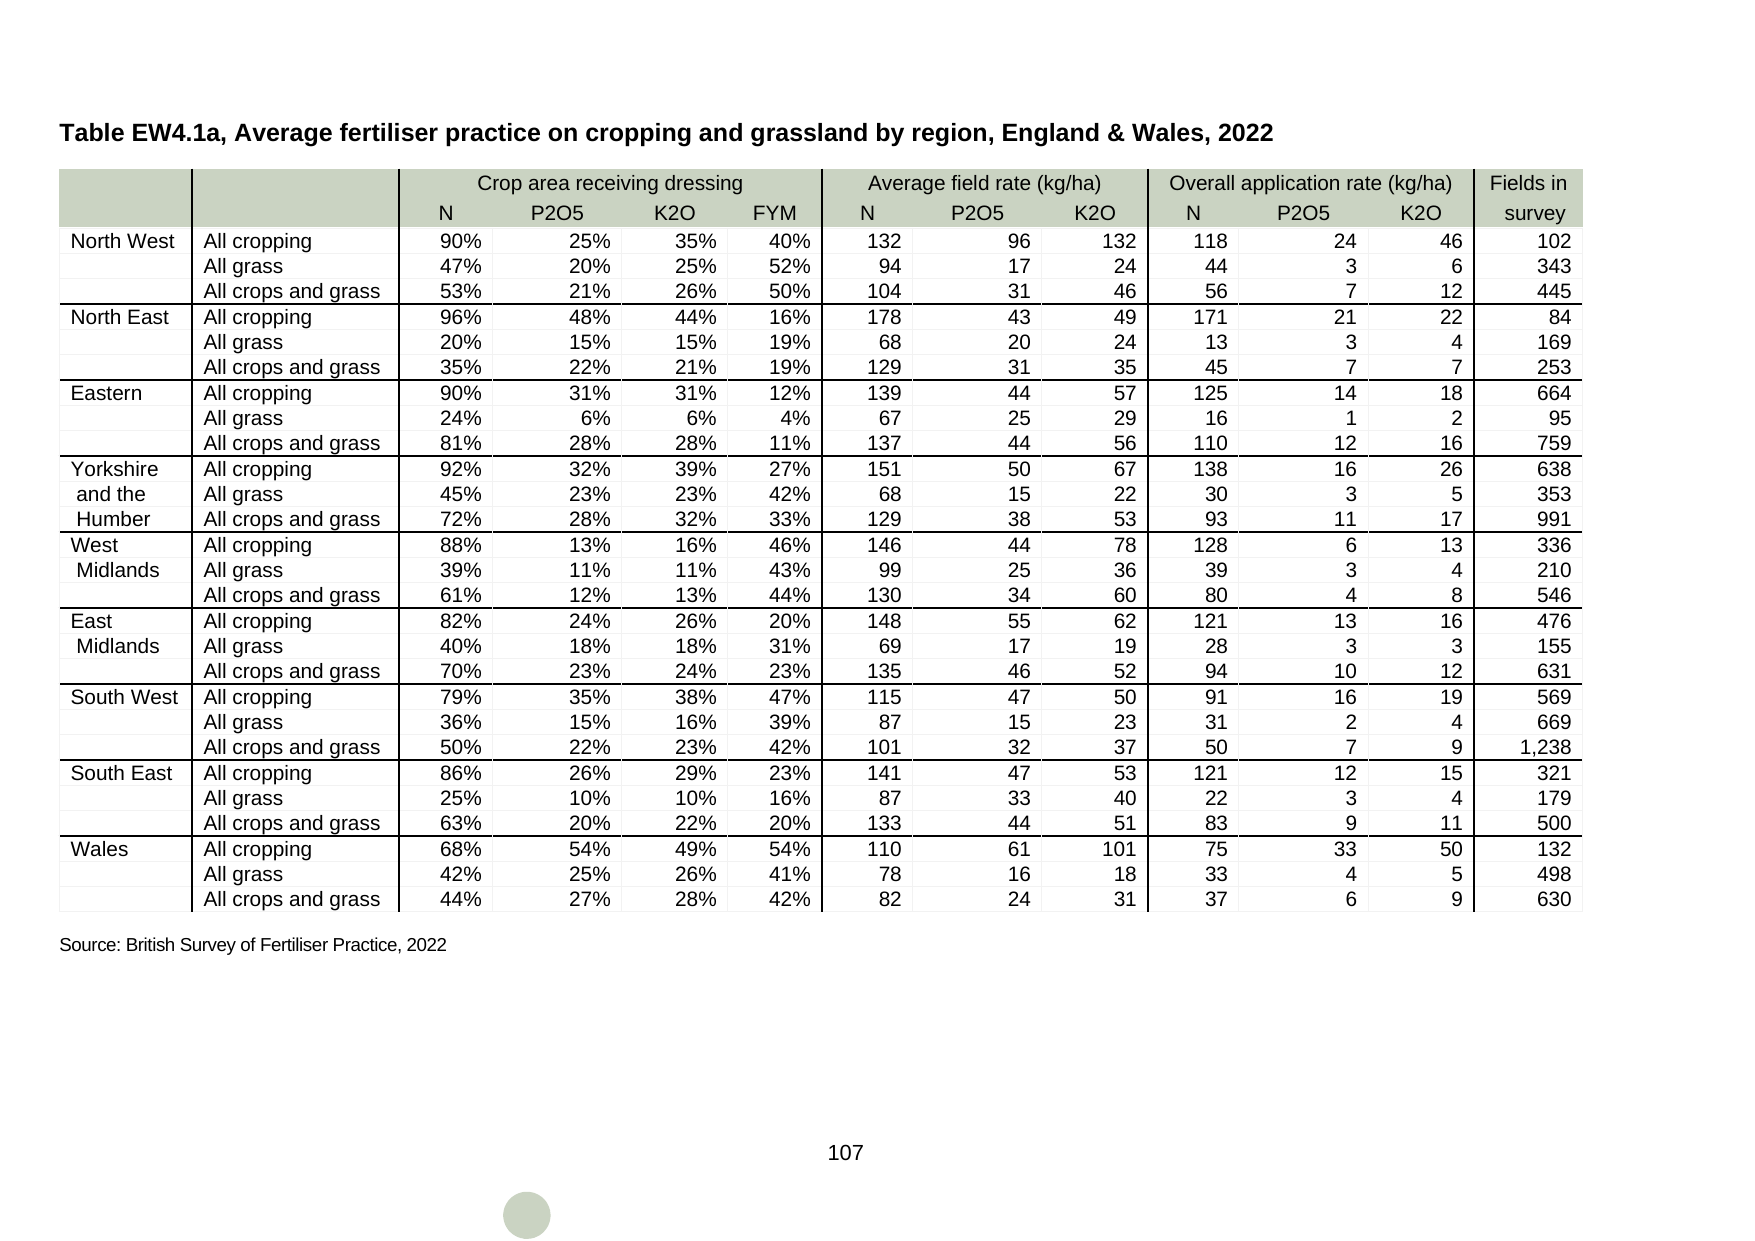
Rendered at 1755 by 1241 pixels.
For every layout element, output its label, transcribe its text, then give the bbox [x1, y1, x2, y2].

table_cell 21% [493, 279, 621, 302]
table_cell 15% [622, 330, 727, 353]
table_cell 36% [400, 710, 492, 734]
table_cell 47 [913, 761, 1041, 785]
table_cell 78 [823, 862, 912, 886]
table_cell 33 [913, 786, 1041, 810]
table_cell All grass [193, 482, 398, 506]
table_cell 53% [400, 279, 492, 302]
table_cell 68% [400, 837, 492, 861]
table_cell P2O5 [493, 198, 622, 227]
table_cell 25% [493, 862, 621, 886]
table_cell 110 [1149, 431, 1238, 454]
table_cell 476 [1475, 609, 1582, 633]
table_cell 16 [1369, 431, 1473, 454]
table_cell 137 [823, 431, 912, 454]
table_cell 95 [1475, 406, 1582, 429]
table_cell 44 [913, 533, 1041, 557]
table_cell 151 [823, 457, 912, 481]
table_cell 28 [1149, 634, 1238, 658]
table_cell 16% [622, 710, 727, 734]
table_cell 53 [1042, 761, 1147, 785]
table_cell 130 [823, 583, 912, 607]
table_cell 43 [913, 305, 1041, 328]
table_cell 87 [823, 710, 912, 734]
table_cell 23% [622, 735, 727, 759]
table_cell 3 [1239, 482, 1368, 506]
table_cell 26% [622, 609, 727, 633]
table_cell 23% [493, 482, 621, 506]
table_cell 133 [823, 811, 912, 835]
table_cell 991 [1475, 507, 1582, 531]
table_cell 53 [1042, 507, 1147, 531]
table_cell 44% [400, 887, 492, 911]
table_cell 13% [622, 583, 727, 607]
table_cell [60, 862, 191, 886]
table_cell 25% [493, 229, 621, 252]
table_cell 32% [622, 507, 727, 531]
table_cell 179 [1475, 786, 1582, 810]
table_cell 37 [1042, 735, 1147, 759]
table_cell 80 [1149, 583, 1238, 607]
table_cell 45% [400, 482, 492, 506]
table_cell All grass [193, 786, 398, 810]
table_cell 44 [913, 381, 1041, 404]
table_cell 32 [913, 735, 1041, 759]
table_cell 336 [1475, 533, 1582, 557]
table_cell 90% [400, 381, 492, 404]
table_cell 12% [493, 583, 621, 607]
table_header Fields in [1475, 169, 1583, 198]
table_cell 5 [1369, 862, 1473, 886]
table_cell 84 [1475, 305, 1582, 328]
table_cell 118 [1149, 229, 1238, 252]
table_cell 12 [1239, 761, 1368, 785]
table_cell 39 [1149, 558, 1238, 582]
table_cell All grass [193, 406, 398, 429]
table_cell 15% [493, 710, 621, 734]
table_header Overall application rate (kg/ha) [1149, 169, 1473, 198]
table_cell 31 [1042, 887, 1147, 911]
table_cell 9 [1369, 887, 1473, 911]
table_cell 12 [1369, 279, 1473, 302]
table_cell 50 [1369, 837, 1473, 861]
table_cell All cropping [193, 305, 398, 328]
table_cell 18% [493, 634, 621, 658]
table_cell 11% [728, 431, 821, 454]
table_cell 82% [400, 609, 492, 633]
table_cell 35% [400, 355, 492, 378]
table_header Crop area receiving dressing [400, 169, 821, 198]
table_cell East [60, 609, 191, 633]
table_cell Midlands [60, 634, 191, 658]
table_cell All cropping [193, 685, 398, 709]
table_cell [60, 659, 191, 683]
table_cell 69 [823, 634, 912, 658]
table_cell 343 [1475, 254, 1582, 277]
table_cell 44 [1149, 254, 1238, 277]
table_cell 42% [728, 887, 821, 911]
table_cell 22 [1369, 305, 1473, 328]
table_cell 8 [1369, 583, 1473, 607]
table_cell South East [60, 761, 191, 785]
table_cell 25% [622, 254, 727, 277]
table_cell 135 [823, 659, 912, 683]
table_cell [60, 735, 191, 759]
table_cell 10% [493, 786, 621, 810]
table_cell 50 [1149, 735, 1238, 759]
table_cell 91 [1149, 685, 1238, 709]
table_cell All cropping [193, 761, 398, 785]
table_cell 4 [1369, 558, 1473, 582]
table_header [59, 169, 191, 198]
table_cell N [1149, 198, 1239, 227]
table_cell 7 [1239, 279, 1368, 302]
table_cell All crops and grass [193, 811, 398, 835]
table_cell 12% [728, 381, 821, 404]
table_cell 28% [493, 431, 621, 454]
table_cell 92% [400, 457, 492, 481]
table_cell [60, 254, 191, 277]
table_cell 26% [622, 862, 727, 886]
table_cell 16% [622, 533, 727, 557]
table_cell 42% [728, 735, 821, 759]
table_cell 61 [913, 837, 1041, 861]
table_cell 42% [728, 482, 821, 506]
table_cell 11 [1239, 507, 1368, 531]
table_cell 13 [1239, 609, 1368, 633]
table_cell 15 [913, 482, 1041, 506]
table_cell 7 [1239, 355, 1368, 378]
table_cell All grass [193, 558, 398, 582]
table_cell 15 [1369, 761, 1473, 785]
table_cell 96% [400, 305, 492, 328]
table_cell 28% [622, 431, 727, 454]
table_cell 51 [1042, 811, 1147, 835]
table_cell 2 [1369, 406, 1473, 429]
table_cell 178 [823, 305, 912, 328]
table_cell 57 [1042, 381, 1147, 404]
table_cell 17 [913, 634, 1041, 658]
table_cell 121 [1149, 609, 1238, 633]
table_cell 67 [823, 406, 912, 429]
table_cell 19% [728, 355, 821, 378]
table_cell 11% [493, 558, 621, 582]
table_cell 43% [728, 558, 821, 582]
table_cell and the [60, 482, 191, 506]
table_cell Yorkshire [60, 457, 191, 481]
table_cell [193, 198, 398, 227]
table_cell All crops and grass [193, 583, 398, 607]
table_cell 46 [1369, 229, 1473, 252]
table_cell 169 [1475, 330, 1582, 353]
table_cell 16 [1149, 406, 1238, 429]
table_cell 75 [1149, 837, 1238, 861]
table_cell 40% [728, 229, 821, 252]
table_cell 23 [1042, 710, 1147, 734]
table_cell 24% [400, 406, 492, 429]
table_cell 18% [622, 634, 727, 658]
table_cell [59, 198, 191, 227]
table_cell All crops and grass [193, 887, 398, 911]
table_cell West [60, 533, 191, 557]
table_cell 11% [622, 558, 727, 582]
table_cell 50 [1042, 685, 1147, 709]
table_cell 24% [622, 659, 727, 683]
table_cell 4% [728, 406, 821, 429]
table_cell 68 [823, 482, 912, 506]
table_cell All grass [193, 634, 398, 658]
table_cell 3 [1239, 254, 1368, 277]
table_cell All crops and grass [193, 279, 398, 302]
table_cell 546 [1475, 583, 1582, 607]
table_cell 669 [1475, 710, 1582, 734]
table_cell All crops and grass [193, 507, 398, 531]
table_cell 129 [823, 507, 912, 531]
table_cell 25 [913, 558, 1041, 582]
table_cell All crops and grass [193, 735, 398, 759]
table_cell 148 [823, 609, 912, 633]
table_cell [60, 811, 191, 835]
table_cell 49% [622, 837, 727, 861]
table_cell 17 [1369, 507, 1473, 531]
table_cell 22% [493, 735, 621, 759]
table_cell 61% [400, 583, 492, 607]
table_cell 115 [823, 685, 912, 709]
table_cell K2O [1042, 198, 1147, 227]
table_cell 498 [1475, 862, 1582, 886]
table_cell 14 [1239, 381, 1368, 404]
table_cell 39% [728, 710, 821, 734]
table_cell 28% [493, 507, 621, 531]
table_cell North East [60, 305, 191, 328]
table_cell K2O [622, 198, 728, 227]
table_cell 16 [913, 862, 1041, 886]
table_cell 664 [1475, 381, 1582, 404]
table_cell 16% [728, 305, 821, 328]
table_cell 138 [1149, 457, 1238, 481]
table_cell 20 [913, 330, 1041, 353]
table_cell 353 [1475, 482, 1582, 506]
table_cell N [400, 198, 493, 227]
table_cell 6% [622, 406, 727, 429]
table_cell 93 [1149, 507, 1238, 531]
table_cell 60 [1042, 583, 1147, 607]
table_cell 638 [1475, 457, 1582, 481]
table_cell 10 [1239, 659, 1368, 683]
table_cell 72% [400, 507, 492, 531]
table_cell Wales [60, 837, 191, 861]
table_cell All cropping [193, 229, 398, 252]
table_cell 25 [913, 406, 1041, 429]
table_cell 86% [400, 761, 492, 785]
table_cell 13% [493, 533, 621, 557]
table_cell 45 [1149, 355, 1238, 378]
table_cell Midlands [60, 558, 191, 582]
table_cell 62 [1042, 609, 1147, 633]
table_cell 25% [400, 786, 492, 810]
table_cell 132 [823, 229, 912, 252]
table_cell 54% [493, 837, 621, 861]
table_cell 4 [1369, 786, 1473, 810]
table_cell 36 [1042, 558, 1147, 582]
table_cell All cropping [193, 837, 398, 861]
table_cell 20% [728, 811, 821, 835]
table_cell 20% [493, 254, 621, 277]
table_cell 52% [728, 254, 821, 277]
table_cell 99 [823, 558, 912, 582]
table_cell 13 [1149, 330, 1238, 353]
table_cell 13 [1369, 533, 1473, 557]
table_cell All cropping [193, 457, 398, 481]
table_cell 104 [823, 279, 912, 302]
table_cell 1,238 [1475, 735, 1582, 759]
table_cell K2O [1368, 198, 1473, 227]
table_cell Humber [60, 507, 191, 531]
table_cell 171 [1149, 305, 1238, 328]
table_cell 21 [1239, 305, 1368, 328]
table_cell 10% [622, 786, 727, 810]
table_cell 50 [913, 457, 1041, 481]
table_cell 44 [913, 431, 1041, 454]
table_cell 3 [1369, 634, 1473, 658]
table_cell 631 [1475, 659, 1582, 683]
table_cell [60, 355, 191, 378]
table_cell 38% [622, 685, 727, 709]
table_cell 16 [1239, 685, 1368, 709]
table_cell 24 [1042, 254, 1147, 277]
table_cell All grass [193, 330, 398, 353]
table_cell 41% [728, 862, 821, 886]
table_cell 31 [1149, 710, 1238, 734]
table_cell All cropping [193, 381, 398, 404]
table_cell 321 [1475, 761, 1582, 785]
table_cell All crops and grass [193, 659, 398, 683]
table_cell 35% [622, 229, 727, 252]
table_cell 155 [1475, 634, 1582, 658]
table_cell 35% [493, 685, 621, 709]
table_cell 4 [1369, 710, 1473, 734]
table_cell 46 [913, 659, 1041, 683]
table_cell 7 [1239, 735, 1368, 759]
table_cell 9 [1239, 811, 1368, 835]
table_cell All grass [193, 710, 398, 734]
table_cell 132 [1042, 229, 1147, 252]
table_cell 38 [913, 507, 1041, 531]
table_cell 4 [1239, 583, 1368, 607]
table_cell 22 [1042, 482, 1147, 506]
table_cell 37 [1149, 887, 1238, 911]
table_cell 29% [622, 761, 727, 785]
table_cell 16 [1369, 609, 1473, 633]
table_cell All grass [193, 254, 398, 277]
table_cell 7 [1369, 355, 1473, 378]
table_cell 569 [1475, 685, 1582, 709]
table_cell 128 [1149, 533, 1238, 557]
table_cell 79% [400, 685, 492, 709]
table_cell 81% [400, 431, 492, 454]
table_cell 101 [823, 735, 912, 759]
table_cell 253 [1475, 355, 1582, 378]
table_cell 33 [1149, 862, 1238, 886]
text Source: British Survey of Fertiliser Practice, 2022 [59, 933, 1559, 955]
table_cell 26 [1369, 457, 1473, 481]
table_cell 101 [1042, 837, 1147, 861]
table_cell 24% [493, 609, 621, 633]
table_cell 28% [622, 887, 727, 911]
table_cell FYM [728, 198, 821, 227]
table_cell 5 [1369, 482, 1473, 506]
table_cell 17 [913, 254, 1041, 277]
table_cell 20% [728, 609, 821, 633]
table_cell 94 [1149, 659, 1238, 683]
table_cell 83 [1149, 811, 1238, 835]
table_cell 39% [400, 558, 492, 582]
table_cell [60, 887, 191, 911]
table_cell 22 [1149, 786, 1238, 810]
table_cell 24 [913, 887, 1041, 911]
table_cell 39% [622, 457, 727, 481]
table_cell 87 [823, 786, 912, 810]
table_cell 146 [823, 533, 912, 557]
table_cell 96 [913, 229, 1041, 252]
table_cell 24 [1239, 229, 1368, 252]
table_cell P2O5 [913, 198, 1042, 227]
table_cell All cropping [193, 609, 398, 633]
table_cell All grass [193, 862, 398, 886]
table_cell 3 [1239, 786, 1368, 810]
table_cell [60, 431, 191, 454]
table_cell 210 [1475, 558, 1582, 582]
table_cell 24 [1042, 330, 1147, 353]
table_cell 11 [1369, 811, 1473, 835]
table_cell 54% [728, 837, 821, 861]
table_cell 19 [1369, 685, 1473, 709]
table_cell 30 [1149, 482, 1238, 506]
table_cell 1 [1239, 406, 1368, 429]
table_cell 4 [1239, 862, 1368, 886]
subtitle Table EW4.1a, Average fertiliser practice on cropping and grassland by region, England & Wales, 2022 [59, 118, 1559, 147]
table_cell 2 [1239, 710, 1368, 734]
table_cell 102 [1475, 229, 1582, 252]
table_cell 6 [1239, 887, 1368, 911]
table_cell 67 [1042, 457, 1147, 481]
table_cell 759 [1475, 431, 1582, 454]
table_cell 19 [1042, 634, 1147, 658]
table_cell 141 [823, 761, 912, 785]
table_cell 18 [1369, 381, 1473, 404]
table_cell 26% [622, 279, 727, 302]
table_cell 94 [823, 254, 912, 277]
table_header Average field rate (kg/ha) [823, 169, 1147, 198]
table_cell 20% [400, 330, 492, 353]
table_cell 6 [1369, 254, 1473, 277]
table_cell 6% [493, 406, 621, 429]
table_cell 23% [493, 659, 621, 683]
table_cell 31% [622, 381, 727, 404]
table_cell 19% [728, 330, 821, 353]
table_cell All cropping [193, 533, 398, 557]
table_cell 50% [728, 279, 821, 302]
table_cell 445 [1475, 279, 1582, 302]
table_cell 44 [913, 811, 1041, 835]
table_cell 23% [728, 761, 821, 785]
table_cell 48% [493, 305, 621, 328]
table_cell 78 [1042, 533, 1147, 557]
table_cell 31% [493, 381, 621, 404]
table_cell 55 [913, 609, 1041, 633]
table_cell 40% [400, 634, 492, 658]
table_cell Eastern [60, 381, 191, 404]
table_cell 50% [400, 735, 492, 759]
table_cell 16 [1239, 457, 1368, 481]
table_cell 33 [1239, 837, 1368, 861]
table_cell 9 [1369, 735, 1473, 759]
table_cell 49 [1042, 305, 1147, 328]
table_cell 40 [1042, 786, 1147, 810]
table_cell 27% [493, 887, 621, 911]
table_cell 56 [1042, 431, 1147, 454]
table_cell [60, 330, 191, 353]
table_cell [60, 786, 191, 810]
table_cell 20% [493, 811, 621, 835]
table_cell 47 [913, 685, 1041, 709]
table_cell 68 [823, 330, 912, 353]
table_cell 121 [1149, 761, 1238, 785]
table_cell 18 [1042, 862, 1147, 886]
table_cell N [823, 198, 913, 227]
table_cell [60, 710, 191, 734]
table_cell 46 [1042, 279, 1147, 302]
table_cell 31% [728, 634, 821, 658]
table_cell 82 [823, 887, 912, 911]
table_cell 21% [622, 355, 727, 378]
table_cell 12 [1239, 431, 1368, 454]
table_cell 46% [728, 533, 821, 557]
table_header [193, 169, 398, 198]
table_cell survey [1475, 198, 1583, 227]
table_cell 16% [728, 786, 821, 810]
table_cell 125 [1149, 381, 1238, 404]
table_cell 52 [1042, 659, 1147, 683]
table_cell 6 [1239, 533, 1368, 557]
table_cell [60, 406, 191, 429]
table_cell All crops and grass [193, 431, 398, 454]
table_cell 88% [400, 533, 492, 557]
table_cell 15 [913, 710, 1041, 734]
table_cell P2O5 [1239, 198, 1368, 227]
table_cell 32% [493, 457, 621, 481]
table_cell 47% [728, 685, 821, 709]
table_cell 47% [400, 254, 492, 277]
table_cell 56 [1149, 279, 1238, 302]
table_cell 35 [1042, 355, 1147, 378]
table_cell 31 [913, 355, 1041, 378]
table_cell 12 [1369, 659, 1473, 683]
table_cell 63% [400, 811, 492, 835]
table_cell 26% [493, 761, 621, 785]
table_cell [60, 583, 191, 607]
table_cell 23% [622, 482, 727, 506]
table_cell 23% [728, 659, 821, 683]
table_cell North West [60, 229, 191, 252]
table_cell 31 [913, 279, 1041, 302]
table_cell 42% [400, 862, 492, 886]
table_cell All crops and grass [193, 355, 398, 378]
table_cell 44% [728, 583, 821, 607]
table_cell 29 [1042, 406, 1147, 429]
table_cell 90% [400, 229, 492, 252]
table_cell 630 [1475, 887, 1582, 911]
table_cell 33% [728, 507, 821, 531]
table_cell 27% [728, 457, 821, 481]
table_cell 22% [493, 355, 621, 378]
table_cell 3 [1239, 330, 1368, 353]
table_cell 70% [400, 659, 492, 683]
table_cell 500 [1475, 811, 1582, 835]
table_cell 22% [622, 811, 727, 835]
table_cell [60, 279, 191, 302]
table_cell 34 [913, 583, 1041, 607]
table_cell 110 [823, 837, 912, 861]
table_cell 132 [1475, 837, 1582, 861]
table_cell 4 [1369, 330, 1473, 353]
table_cell South West [60, 685, 191, 709]
table_cell 44% [622, 305, 727, 328]
table_cell 15% [493, 330, 621, 353]
table_cell 129 [823, 355, 912, 378]
table_cell 3 [1239, 634, 1368, 658]
table_cell 139 [823, 381, 912, 404]
table_cell 3 [1239, 558, 1368, 582]
